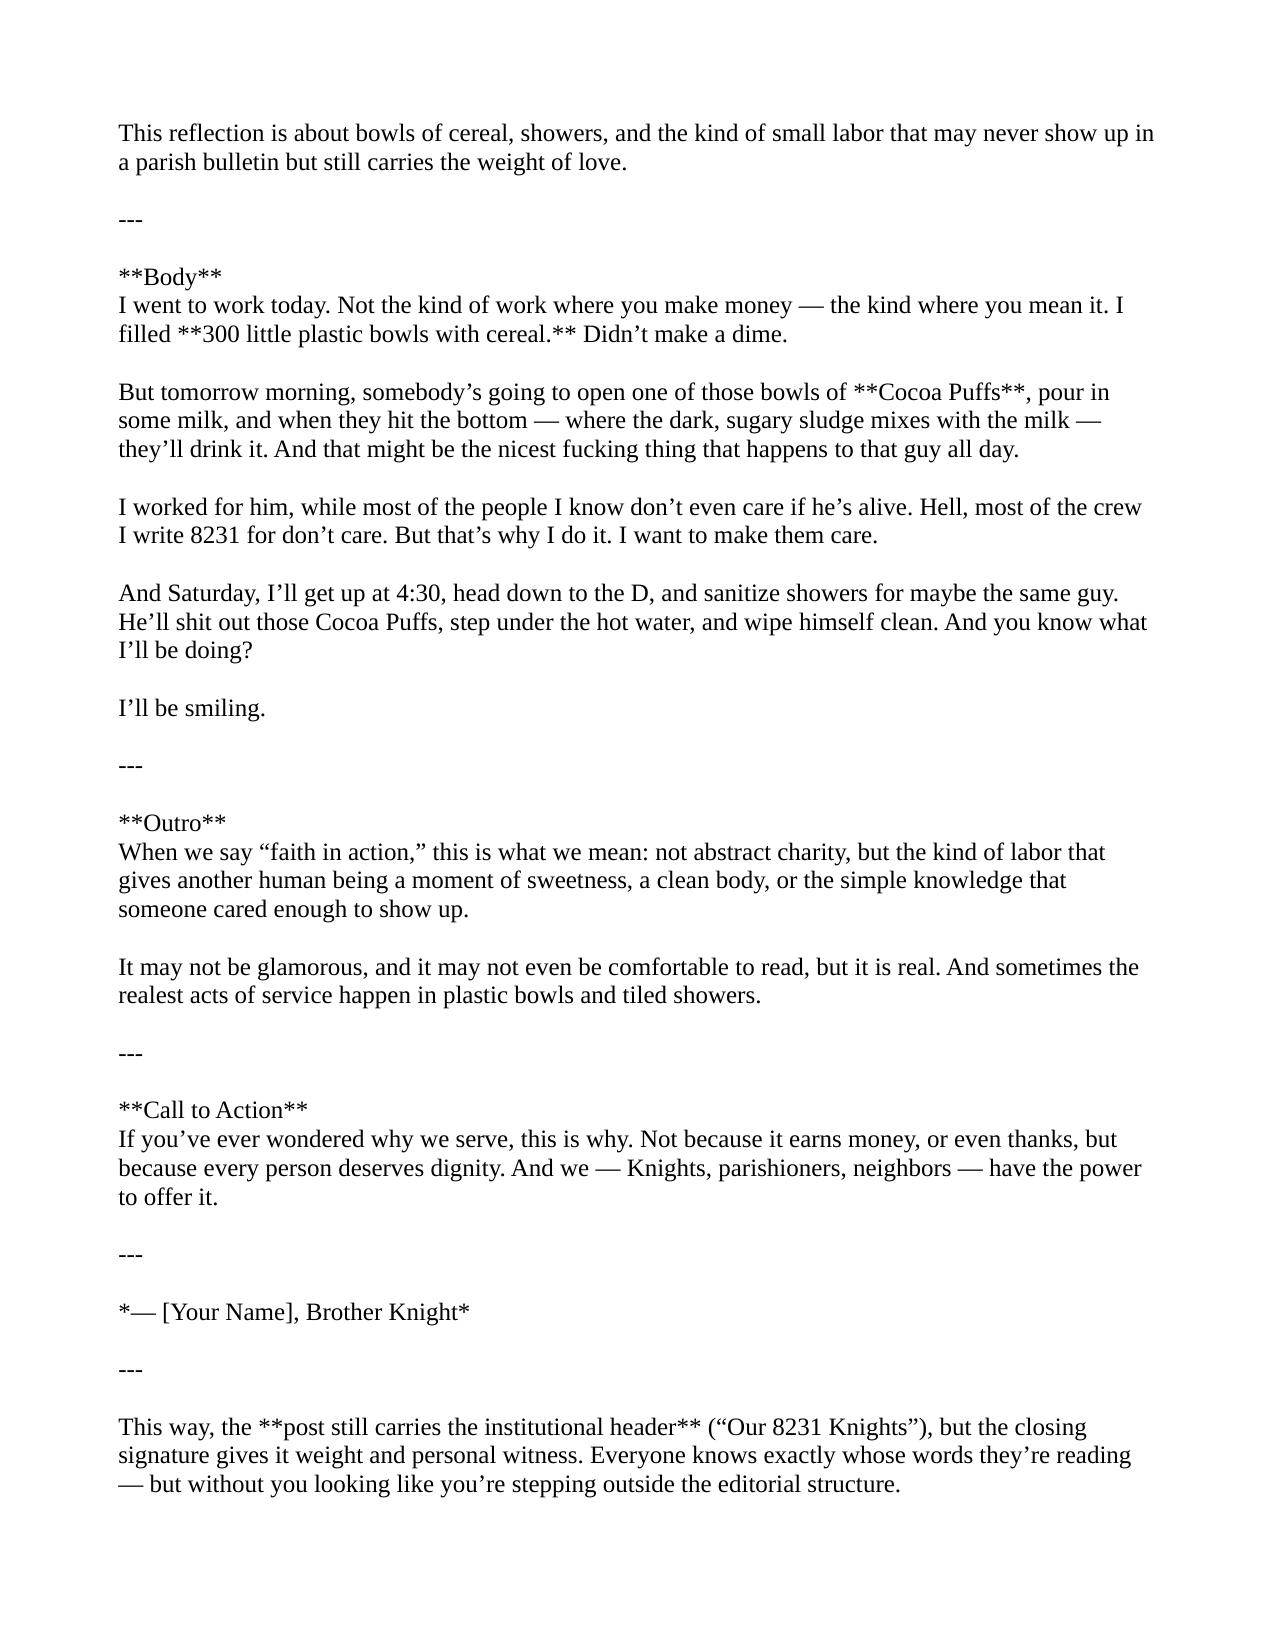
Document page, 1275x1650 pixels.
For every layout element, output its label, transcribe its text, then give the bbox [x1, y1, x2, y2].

text But tomorrow morning, somebody’s going to open one of those bowls of **Cocoa Puffs**, pour in some milk, and when they hit the bottom — where the dark, sugary sludge mixes with the milk — they’ll drink it. And that might be the nicest fucking thing that happens to that guy all day. [118, 377, 1157, 463]
text When we say “faith in action,” this is what we mean: not abstract charity, but the kind of labor that gives another human being a moment of sweetness, a clean body, or the simple knowledge that someone cared enough to show up. [118, 837, 1157, 923]
text I worked for him, while most of the people I know don’t even care if he’s alive. Hell, most of the crew I write 8231 for don’t care. But that’s why I do it. I want to make them care. [118, 492, 1157, 549]
text --- [118, 1038, 1157, 1067]
text *— [Your Name], Brother Knight* [118, 1297, 1157, 1326]
text It may not be glamorous, and it may not even be comfortable to read, but it is real. And sometimes the realest acts of service happen in plastic bowls and tiled showers. [118, 952, 1157, 1009]
text --- [118, 1354, 1157, 1383]
text And Saturday, I’ll get up at 4:30, head down to the D, and sanitize showers for maybe the same guy. He’ll shit out those Cocoa Puffs, step under the hot water, and wipe himself clean. And you know what I’ll be doing? [118, 578, 1157, 664]
text I’ll be smiling. [118, 693, 1157, 722]
text If you’ve ever wondered why we serve, this is why. Not because it earns money, or even thanks, but because every person deserves dignity. And we — Knights, parishioners, neighbors — have the power to offer it. [118, 1124, 1157, 1211]
text This way, the **post still carries the institutional header** (“Our 8231 Knights”), but the closing signature gives it weight and personal witness. Everyone knows exactly whose words they’re reading — but without you looking like you’re stepping outside the editorial structure. [118, 1412, 1157, 1498]
text --- [118, 1239, 1157, 1268]
text --- [118, 751, 1157, 779]
text **Body** [118, 262, 1157, 291]
text **Outro** [118, 808, 1157, 837]
text --- [118, 204, 1157, 233]
text **Call to Action** [118, 1096, 1157, 1124]
text This reflection is about bowls of cereal, showers, and the kind of small labor that may never show up in a parish bulletin but still carries the weight of love. [118, 118, 1157, 176]
text I went to work today. Not the kind of work where you make money — the kind where you mean it. I filled **300 little plastic bowls with cereal.** Didn’t make a dime. [118, 291, 1157, 348]
